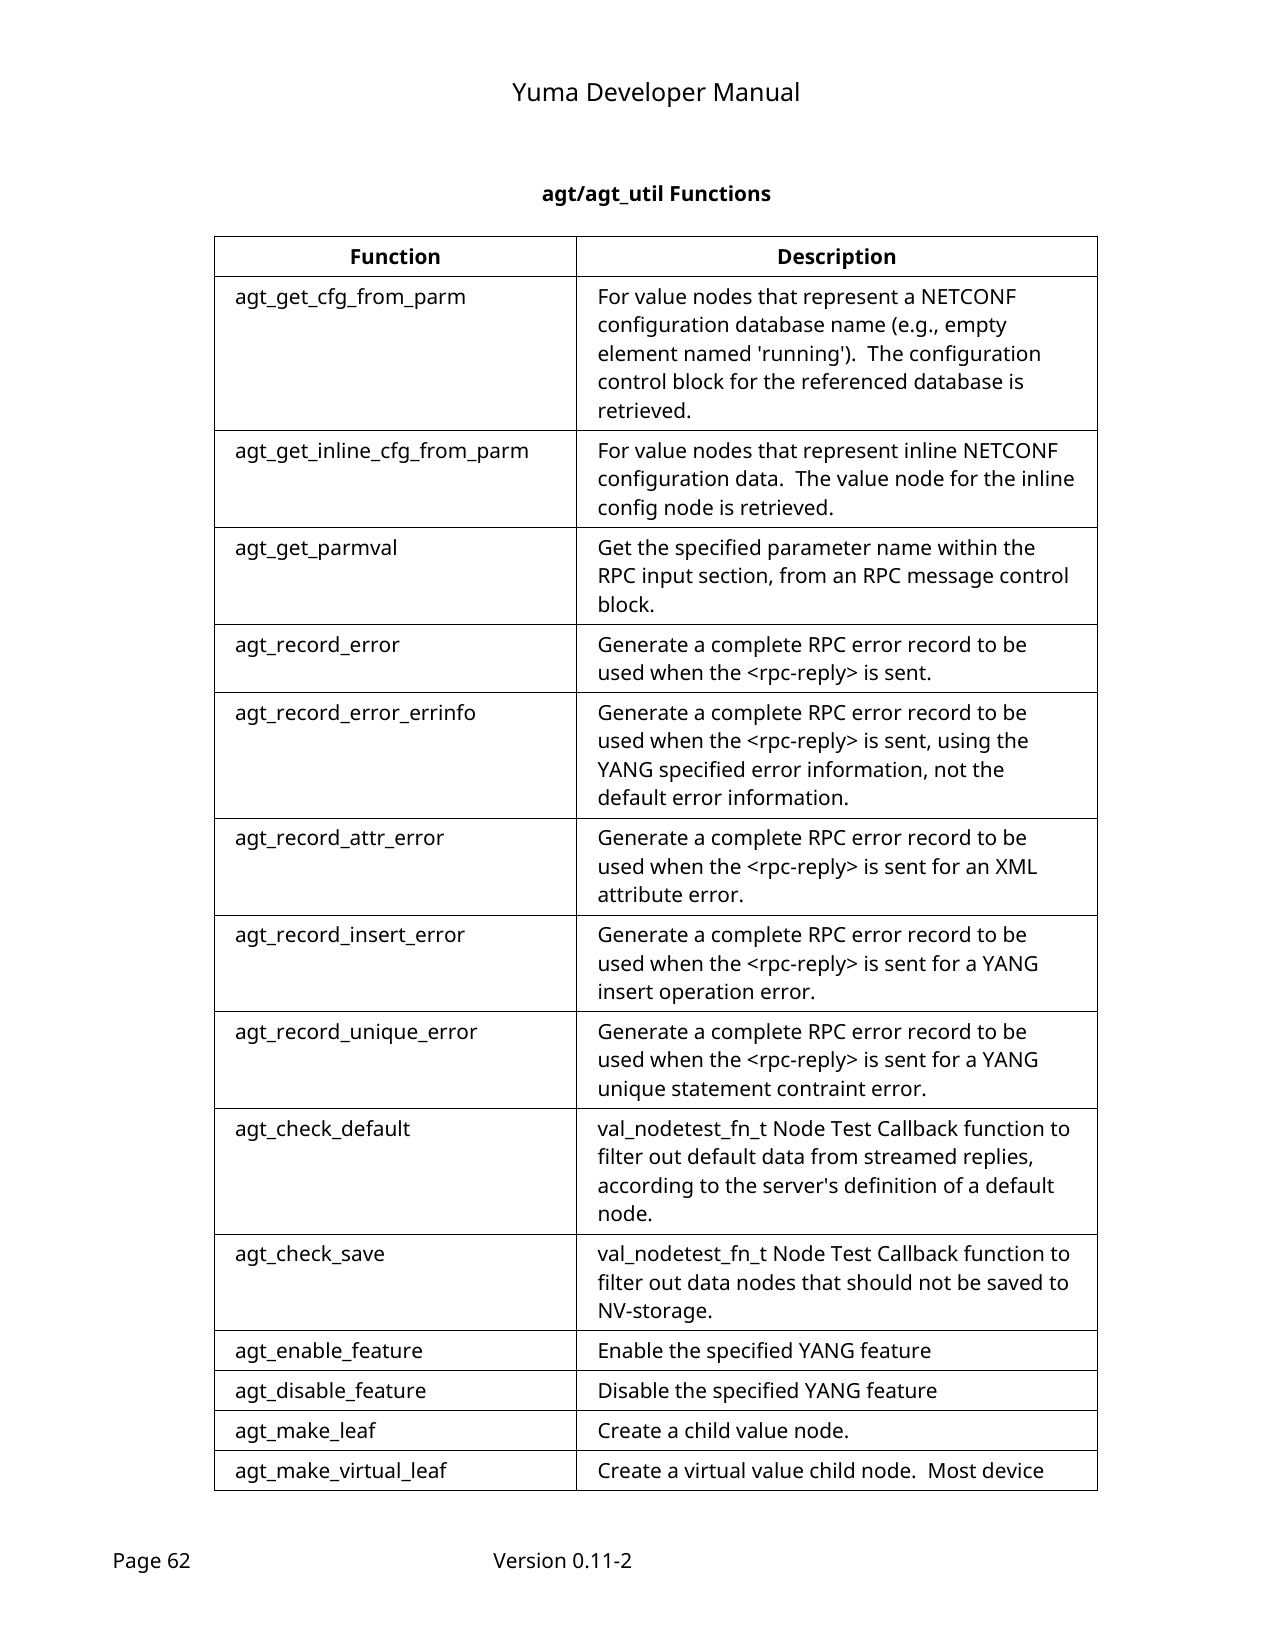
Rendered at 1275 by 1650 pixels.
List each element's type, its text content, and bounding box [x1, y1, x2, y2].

table_cell agt_record_attr_error [215, 819, 576, 914]
table_cell agt_check_default [215, 1109, 576, 1233]
table_cell Create a child value node. [577, 1411, 1097, 1450]
table_cell val_nodetest_fn_t Node Test Callback function to filter out data nodes that should not be saved to NV-storage. [577, 1235, 1097, 1330]
table_cell Generate a complete RPC error record to be used when the <rpc-reply> is sent for a YANG unique statement contraint error. [577, 1012, 1097, 1108]
table_cell Generate a complete RPC error record to be used when the <rpc-reply> is sent, using the YANG specified error information, not the default error information. [577, 693, 1097, 818]
table_cell Enable the specified YANG feature [577, 1331, 1097, 1370]
table_cell val_nodetest_fn_t Node Test Callback function to filter out default data from streamed replies, according to the server's definition of a default node. [577, 1109, 1097, 1233]
table_cell Generate a complete RPC error record to be used when the <rpc-reply> is sent for an XML attribute error. [577, 819, 1097, 914]
table_cell Disable the specified YANG feature [577, 1371, 1097, 1410]
table_cell agt_record_unique_error [215, 1012, 576, 1108]
table_cell agt_get_cfg_from_parm [215, 277, 576, 430]
table_cell agt_enable_feature [215, 1331, 576, 1370]
table_cell Generate a complete RPC error record to be used when the <rpc-reply> is sent. [577, 625, 1097, 692]
table_cell Generate a complete RPC error record to be used when the <rpc-reply> is sent for a YANG insert operation error. [577, 916, 1097, 1011]
table_cell agt_disable_feature [215, 1371, 576, 1410]
table_cell agt_record_error [215, 625, 576, 692]
subtitle agt/agt_util Functions [127, 179, 1185, 208]
table_header Function [215, 237, 576, 276]
table_cell agt_make_leaf [215, 1411, 576, 1450]
table_cell Create a virtual value child node. Most device [577, 1451, 1097, 1490]
table_cell agt_get_inline_cfg_from_parm [215, 431, 576, 527]
table_cell For value nodes that represent inline NETCONF configuration data. The value node for the inline config node is retrieved. [577, 431, 1097, 527]
table_cell agt_get_parmval [215, 528, 576, 624]
table_header Description [577, 237, 1097, 276]
table_cell agt_make_virtual_leaf [215, 1451, 576, 1490]
table_cell agt_record_insert_error [215, 916, 576, 1011]
table_cell For value nodes that represent a NETCONF configuration database name (e.g., empty element named 'running'). The configuration control block for the referenced database is retrieved. [577, 277, 1097, 430]
table_cell agt_record_error_errinfo [215, 693, 576, 818]
table_cell Get the specified parameter name within the RPC input section, from an RPC message control block. [577, 528, 1097, 624]
table_cell agt_check_save [215, 1235, 576, 1330]
